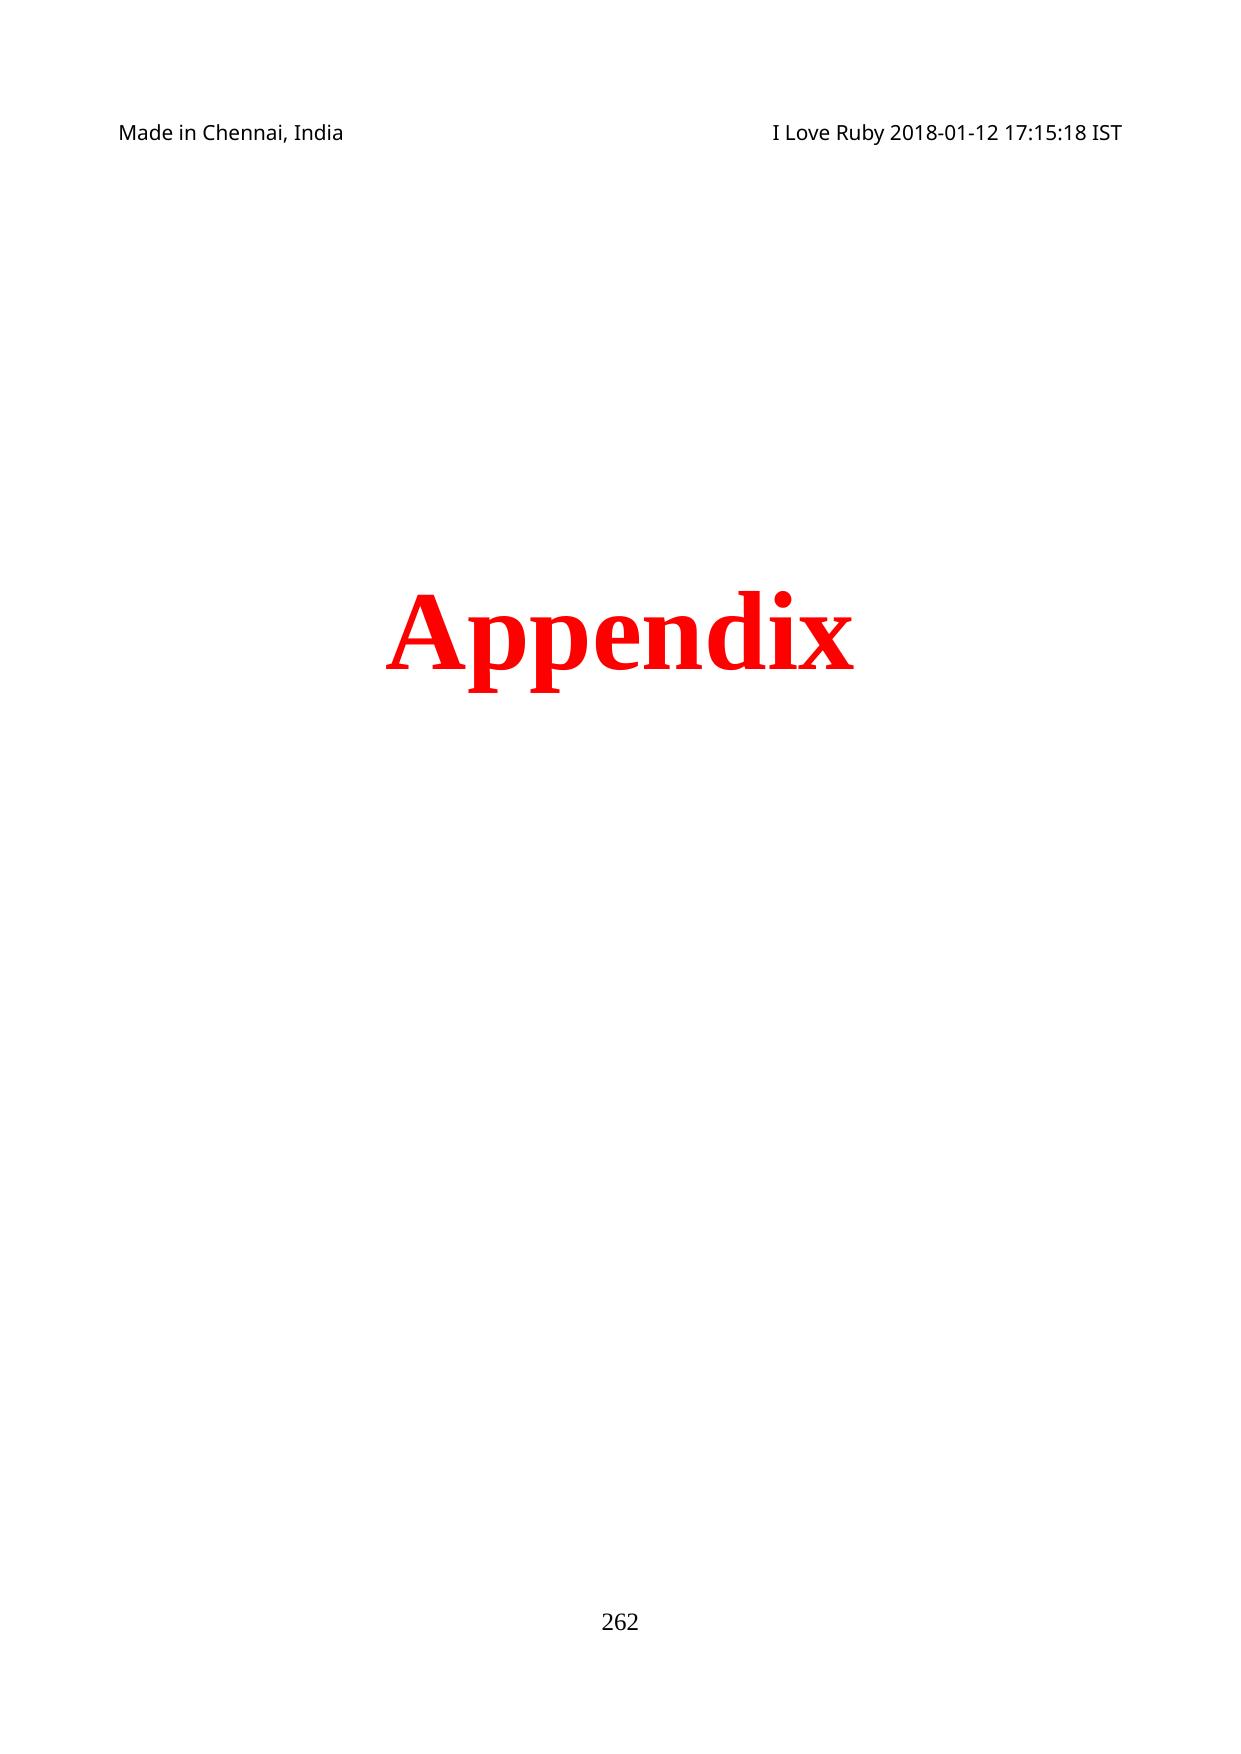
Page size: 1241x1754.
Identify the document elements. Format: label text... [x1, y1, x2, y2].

text Appendix [118, 564, 1122, 693]
